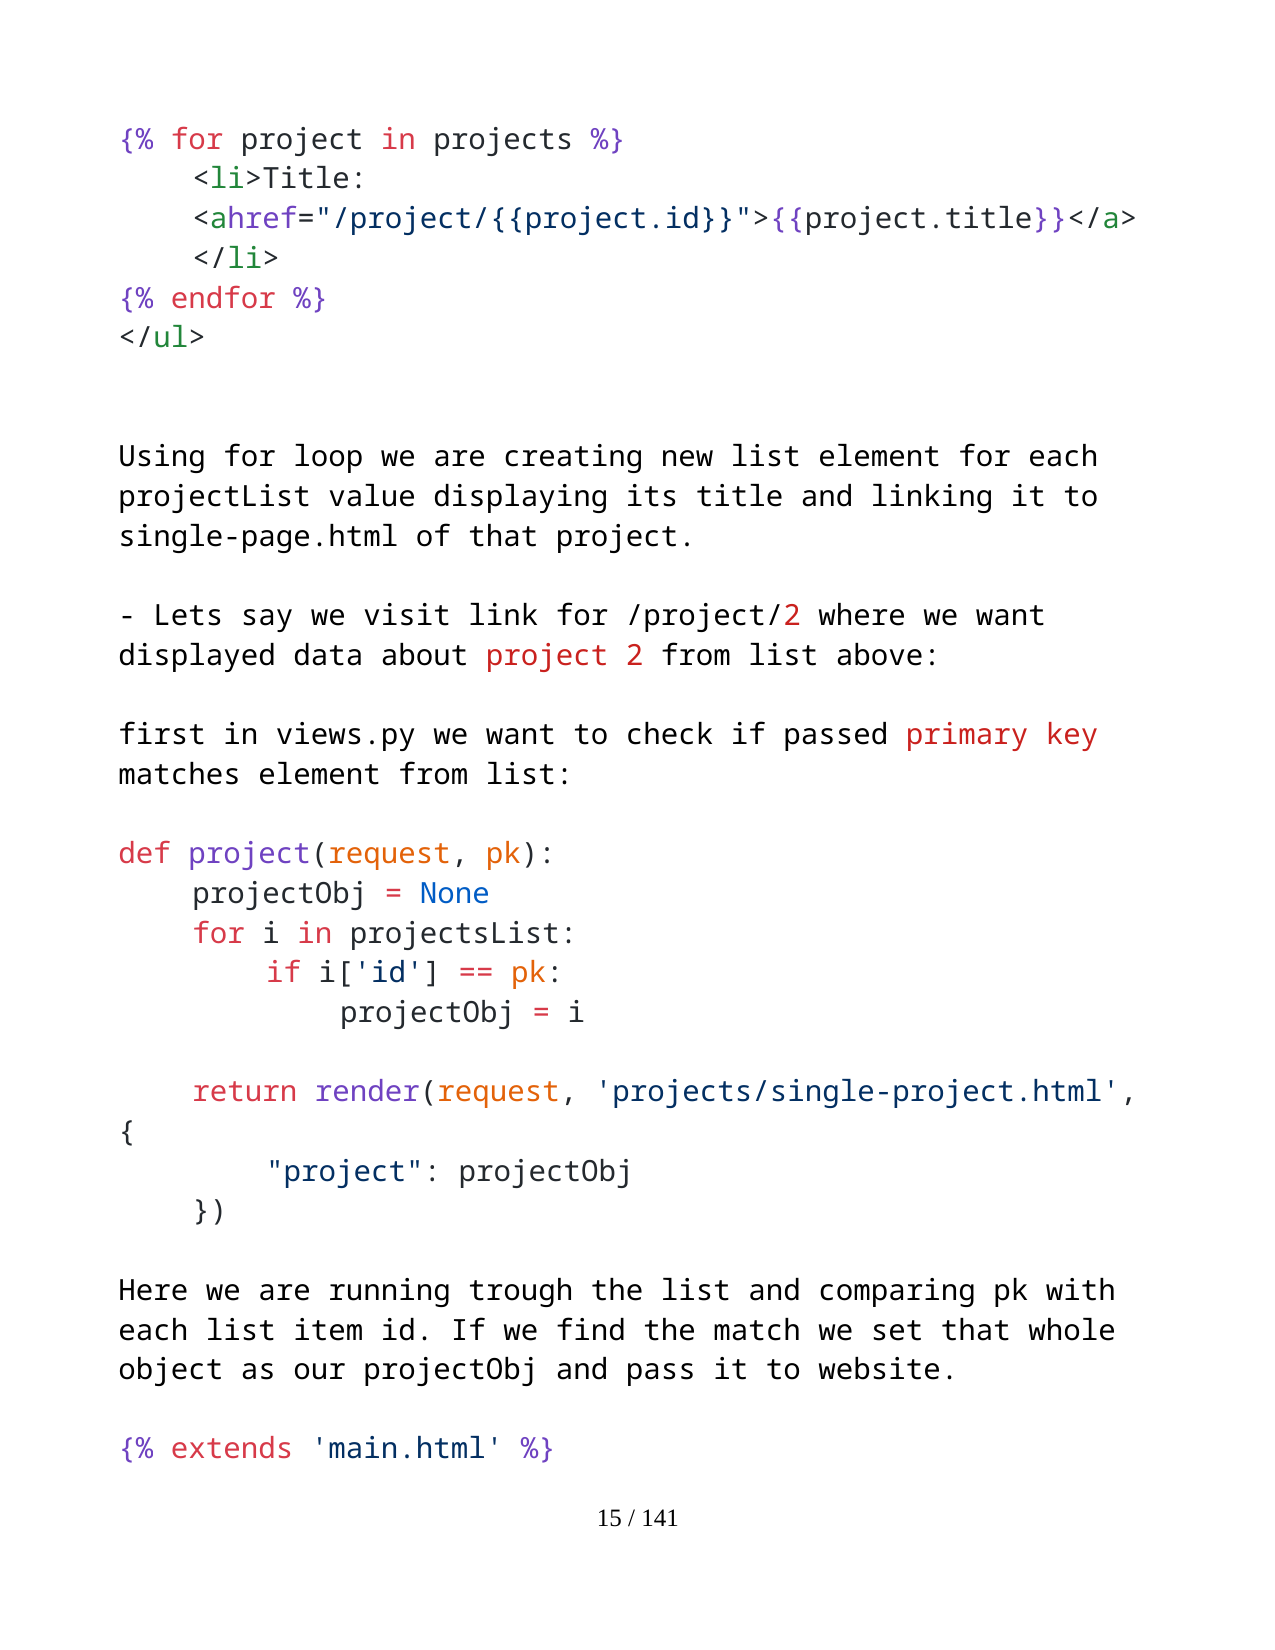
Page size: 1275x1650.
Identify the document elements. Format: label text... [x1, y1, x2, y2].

text }) [118, 1190, 1157, 1229]
text </ul> [118, 317, 1157, 356]
text first in views.py we want to check if passed primary key matches element from list: [118, 713, 1157, 793]
text {% endfor %} [118, 277, 1157, 317]
text </li> [118, 237, 1157, 277]
text projectObj = i [118, 991, 1157, 1031]
text projectObj = None [118, 872, 1157, 912]
text <li>Title: <ahref="/project/{{project.id}}">{{project.title}}</a> [118, 158, 1157, 237]
text return render(request, 'projects/single-project.html', { [118, 1071, 1157, 1150]
text {% extends 'main.html' %} [118, 1428, 1157, 1467]
text "project": projectObj [118, 1150, 1157, 1190]
text for i in projectsList: [118, 912, 1157, 952]
text Here we are running trough the list and comparing pk with each list item id. If we find the match we set that whole object as our projectObj and pass it to website. [118, 1269, 1157, 1388]
text - Lets say we visit link for /project/2 where we want displayed data about project 2 from list above: [118, 594, 1157, 674]
text if i['id'] == pk: [118, 952, 1157, 991]
text Using for loop we are creating new list element for each projectList value displaying its title and linking it to single-page.html of that project. [118, 436, 1157, 555]
text def project(request, pk): [118, 832, 1157, 872]
text {% for project in projects %} [118, 118, 1157, 158]
